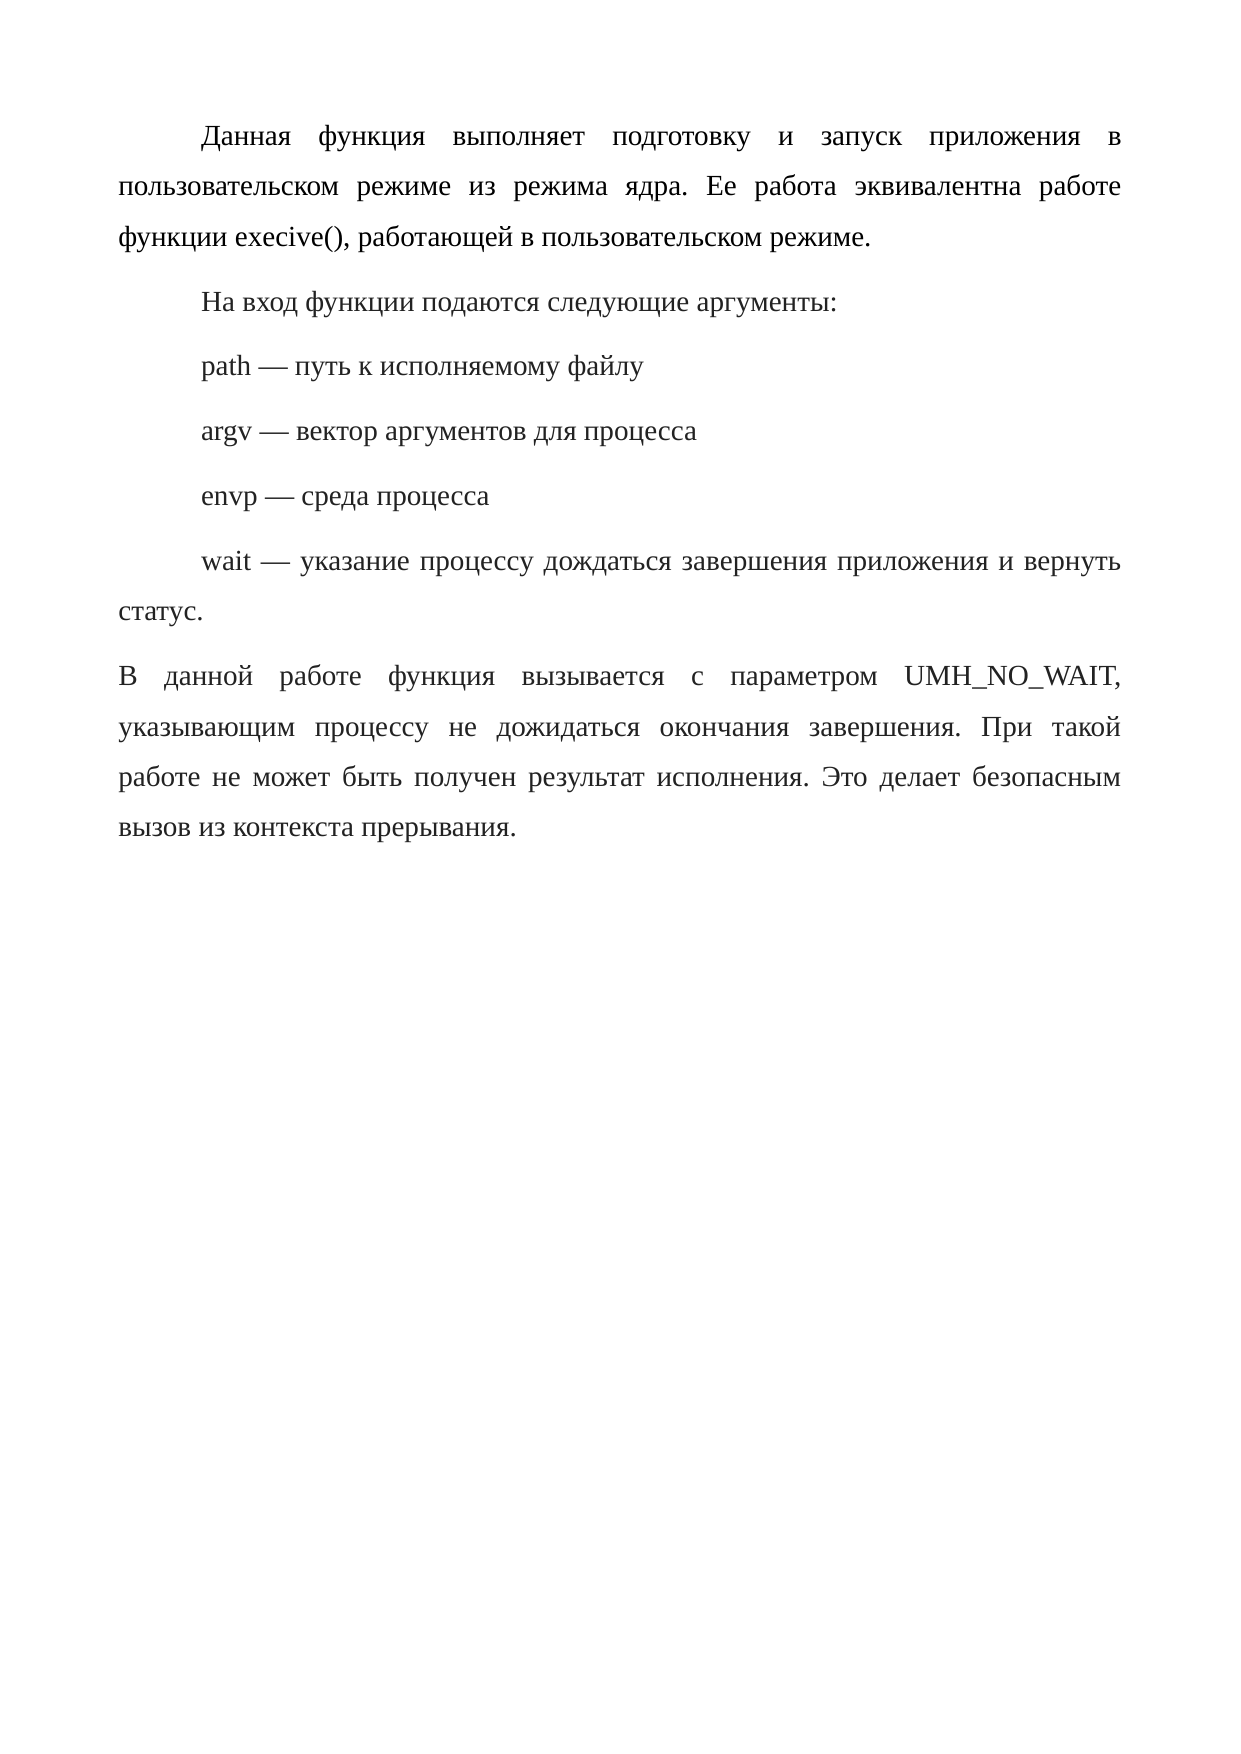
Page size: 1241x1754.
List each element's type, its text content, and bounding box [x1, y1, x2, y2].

text Данная функция выполняет подготовку и запуск приложения в пользовательском режиме из режима ядра. Ее работа эквивалентна работе функции execive(), работающей в пользовательском режиме. [118, 118, 1122, 252]
text В данной работе функция вызывается с параметром UMH_NO_WAIT, указывающим процессу не дожидаться окончания завершения. При такой работе не может быть получен результат исполнения. Это делает безопасным вызов из контекста прерывания. [118, 658, 1122, 843]
text wait — указание процессу дождаться завершения приложения и вернуть статус. [118, 543, 1122, 627]
text envp — среда процесса [118, 478, 1122, 512]
text argv — вектор аргументов для процесса [118, 413, 1122, 447]
text На вход функции подаются следующие аргументы: [118, 284, 1122, 317]
text path — путь к исполняемому файлу [118, 348, 1122, 382]
